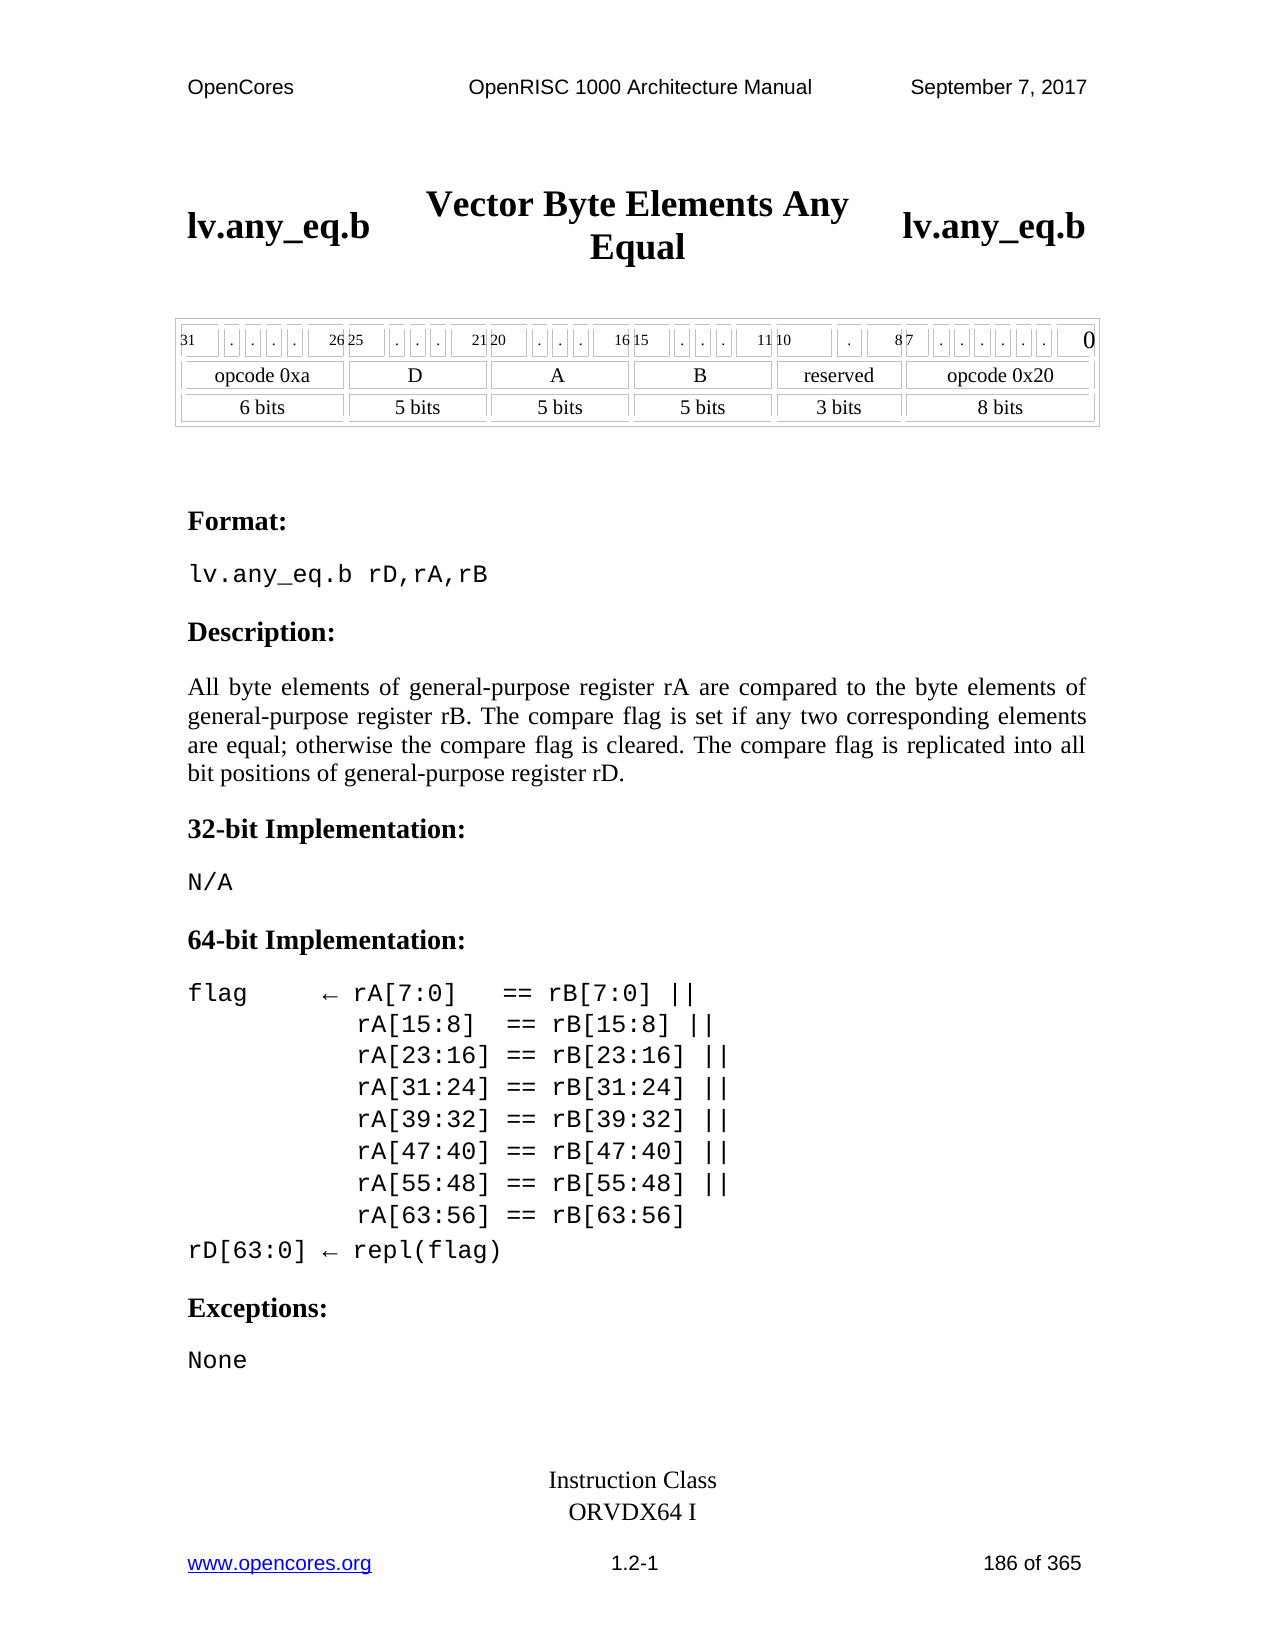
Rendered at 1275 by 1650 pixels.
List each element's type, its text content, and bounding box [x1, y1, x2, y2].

text Description: [187, 615, 1087, 647]
text 32-bit Implementation: [187, 812, 1087, 844]
text Format: [187, 504, 1087, 536]
text None [187, 1348, 1087, 1376]
text N/A [187, 869, 1087, 898]
text flag ← rA[7:0] == rB[7:0] || rA[15:8] == rB[15:8] || rA[23:16] == rB[23:16] || rA[31:24] == rB[31:24] || rA[39:32] == rB[39:32] || rA[47:40] == rB[47:40] || rA[55:48] == rB[55:48] || rA[63:56] == rB[63:56] rD[63:0] ← repl(flag) [187, 980, 1087, 1266]
text lv.any_eq.b rD,rA,rB [187, 561, 1087, 590]
text All byte elements of general-purpose register rA are compared to the byte elements of general-purpose register rB. The compare flag is set if any two corresponding elements are equal; otherwise the compare flag is cleared. The compare flag is replicated into all bit positions of general-purpose register rD. [187, 672, 1087, 787]
text Exceptions: [187, 1291, 1087, 1323]
text 64-bit Implementation: [187, 923, 1087, 955]
